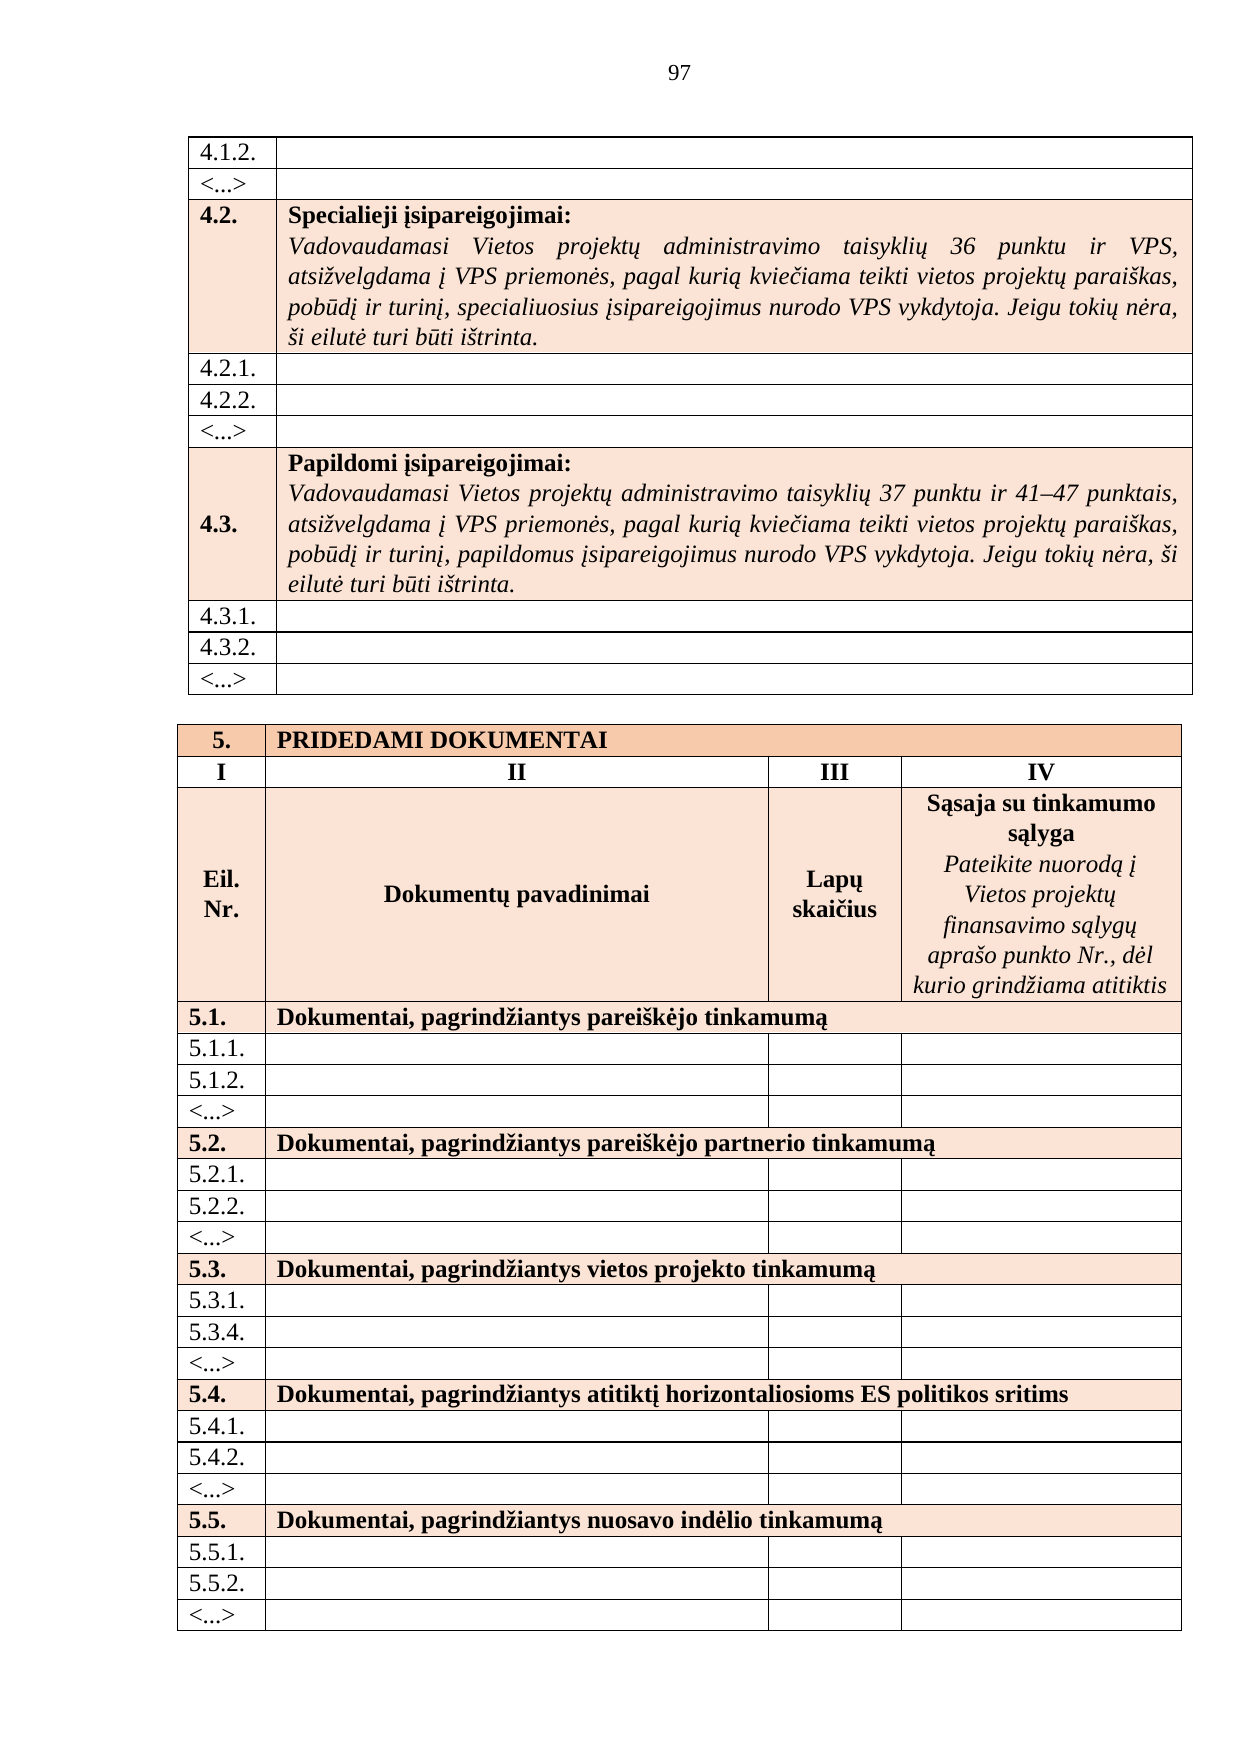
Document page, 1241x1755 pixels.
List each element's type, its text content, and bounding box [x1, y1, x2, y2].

table_cell [277, 138, 1192, 168]
table_cell Dokumentai, pagrindžiantys vietos projekto tinkamumą [266, 1254, 1181, 1284]
table_cell 4.1.2. [189, 138, 276, 168]
table_cell [277, 385, 1192, 415]
table_cell <...> [178, 1348, 265, 1378]
table_cell 4.3. [189, 448, 276, 600]
table_cell [902, 1443, 1181, 1473]
table_cell [266, 1411, 768, 1441]
table_cell [266, 1191, 768, 1221]
table_cell <...> [178, 1096, 265, 1127]
table_cell <...> [178, 1474, 265, 1504]
table_cell [769, 1600, 901, 1630]
table_cell Dokumentai, pagrindžiantys atitiktį horizontaliosioms ES politikos sritims [266, 1380, 1181, 1410]
table_cell 5.1.1. [178, 1034, 265, 1064]
table_cell [266, 1285, 768, 1316]
table_cell [902, 1317, 1181, 1347]
table_cell [902, 1537, 1181, 1567]
table_cell [277, 664, 1192, 694]
table_cell <...> [178, 1600, 265, 1630]
table_cell 4.3.2. [189, 633, 276, 663]
table_cell 5.3.1. [178, 1285, 265, 1316]
table_cell Papildomi įsipareigojimai: Vadovaudamasi Vietos projektų administravimo taisyklių 37 punktu ir 41–47 punktais, atsižvelgdama į VPS priemonės, pagal kurią kviečiama teikti vietos projektų paraiškas, pobūdį ir turinį, papildomus įsipareigojimus nurodo VPS vykdytoja. Jeigu tokių nėra, ši eilutė turi būti ištrinta. [277, 448, 1192, 600]
table_cell [266, 1537, 768, 1567]
table_cell [769, 1317, 901, 1347]
table_cell [266, 1034, 768, 1064]
table_cell [769, 1411, 901, 1441]
table_header PRIDEDAMI DOKUMENTAI [266, 725, 1181, 756]
table_cell [902, 1568, 1181, 1599]
table_cell Dokumentai, pagrindžiantys pareiškėjo tinkamumą [266, 1002, 1181, 1032]
table_cell [902, 1034, 1181, 1064]
table_cell Dokumentų pavadinimai [266, 788, 768, 1001]
table_cell Eil. Nr. [178, 788, 265, 1001]
table_cell [266, 1065, 768, 1095]
table_cell [902, 1191, 1181, 1221]
table_cell <...> [189, 416, 276, 447]
table_cell 4.3.1. [189, 601, 276, 631]
table_cell [902, 1065, 1181, 1095]
table_cell [902, 1096, 1181, 1127]
table_cell 5.2. [178, 1128, 265, 1158]
table_cell 5.4.1. [178, 1411, 265, 1441]
table_cell 5.2.2. [178, 1191, 265, 1221]
table_cell [902, 1285, 1181, 1316]
table_cell [266, 1222, 768, 1253]
table_cell [266, 1568, 768, 1599]
table_cell 5.1. [178, 1002, 265, 1032]
table_cell [769, 1537, 901, 1567]
table_cell 4.2.2. [189, 385, 276, 415]
table_cell [277, 416, 1192, 447]
table_cell [266, 1443, 768, 1473]
table_cell Lapų skaičius [769, 788, 901, 1001]
table_cell Sąsaja su tinkamumo sąlyga Pateikite nuorodą į Vietos projektų finansavimo sąlygų aprašo punkto Nr., dėl kurio grindžiama atitiktis [902, 788, 1181, 1001]
table_cell IV [902, 757, 1181, 787]
table_cell [902, 1474, 1181, 1504]
table_cell Dokumentai, pagrindžiantys nuosavo indėlio tinkamumą [266, 1505, 1181, 1536]
table_cell [769, 1065, 901, 1095]
table_cell [769, 1222, 901, 1253]
table_cell [277, 633, 1192, 663]
table_cell [266, 1096, 768, 1127]
table_cell 5.5.1. [178, 1537, 265, 1567]
table_cell <...> [189, 169, 276, 199]
table_cell 5.3.4. [178, 1317, 265, 1347]
table_cell 5.4.2. [178, 1443, 265, 1473]
table_cell [266, 1317, 768, 1347]
table_cell Specialieji įsipareigojimai: Vadovaudamasi Vietos projektų administravimo taisyklių 36 punktu ir VPS, atsižvelgdama į VPS priemonės, pagal kurią kviečiama teikti vietos projektų paraiškas, pobūdį ir turinį, specialiuosius įsipareigojimus nurodo VPS vykdytoja. Jeigu tokių nėra, ši eilutė turi būti ištrinta. [277, 200, 1192, 352]
table_cell [266, 1474, 768, 1504]
table_cell [277, 354, 1192, 384]
table_cell [769, 1159, 901, 1190]
table_cell [277, 169, 1192, 199]
table_cell 5.2.1. [178, 1159, 265, 1190]
table_cell [902, 1348, 1181, 1378]
table_cell [769, 1348, 901, 1378]
table_cell 5.3. [178, 1254, 265, 1284]
table_cell [769, 1474, 901, 1504]
table_cell 5.5. [178, 1505, 265, 1536]
table_cell [769, 1443, 901, 1473]
table_cell II [266, 757, 768, 787]
table_cell <...> [178, 1222, 265, 1253]
table_cell [769, 1568, 901, 1599]
table_cell 4.2.1. [189, 354, 276, 384]
table_cell III [769, 757, 901, 787]
table_cell <...> [189, 664, 276, 694]
table_cell [266, 1348, 768, 1378]
table_cell 5.1.2. [178, 1065, 265, 1095]
table_cell [769, 1285, 901, 1316]
table_cell I [178, 757, 265, 787]
table_cell 4.2. [189, 200, 276, 352]
table_cell [902, 1222, 1181, 1253]
table_header 5. [178, 725, 265, 756]
table_cell 5.4. [178, 1380, 265, 1410]
table_cell [266, 1159, 768, 1190]
table_cell [277, 601, 1192, 631]
table_cell [902, 1411, 1181, 1441]
table_cell [266, 1600, 768, 1630]
table_cell [769, 1191, 901, 1221]
table_cell Dokumentai, pagrindžiantys pareiškėjo partnerio tinkamumą [266, 1128, 1181, 1158]
table_cell [769, 1096, 901, 1127]
table_cell [769, 1034, 901, 1064]
table_cell 5.5.2. [178, 1568, 265, 1599]
table_cell [902, 1600, 1181, 1630]
table_cell [902, 1159, 1181, 1190]
